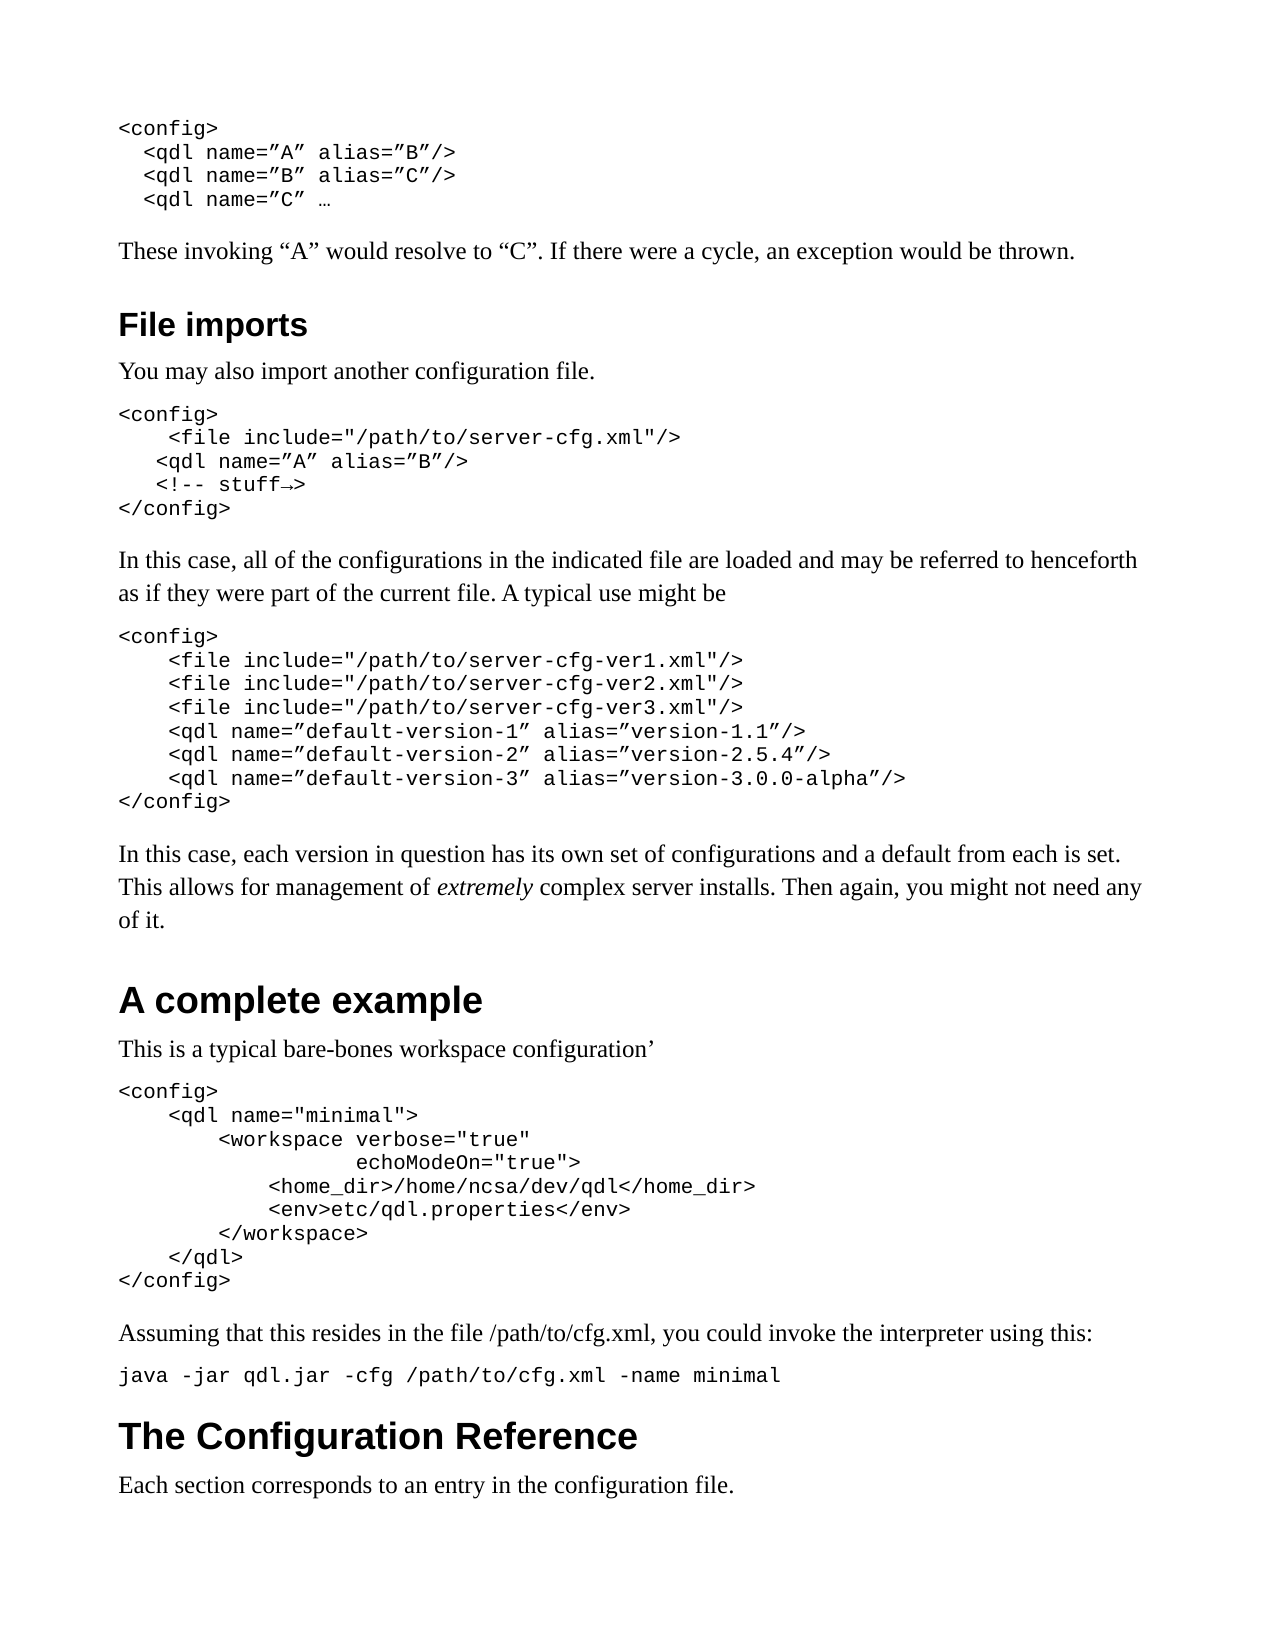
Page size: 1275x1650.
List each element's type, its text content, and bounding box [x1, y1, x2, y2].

text <config> [118, 626, 1157, 650]
text <env>etc/qdl.properties</env> [118, 1199, 1157, 1223]
subtitle The Configuration Reference [118, 1414, 1157, 1458]
text <qdl name=”default-version-1” alias=”version-1.1”/> [118, 721, 1157, 744]
text <qdl name=”default-version-3” alias=”version-3.0.0-alpha”/> [118, 768, 1157, 792]
text <qdl name=”C” … [118, 189, 1157, 213]
text <config> [118, 1081, 1157, 1105]
text <!-- stuff→> [118, 474, 1157, 498]
text <qdl name="minimal"> [118, 1105, 1157, 1128]
text <home_dir>/home/ncsa/dev/qdl</home_dir> [118, 1176, 1157, 1199]
text </qdl> [118, 1247, 1157, 1270]
text echoModeOn="true"> [118, 1152, 1157, 1176]
text <file include="/path/to/server-cfg-ver1.xml"/> [118, 650, 1157, 673]
text <file include="/path/to/server-cfg-ver3.xml"/> [118, 697, 1157, 721]
subtitle A complete example [118, 977, 1157, 1021]
text In this case, each version in question has its own set of configurations and a default from each is set. This allows for management of extremely complex server installs. Then again, you might not need any of it. [118, 839, 1157, 934]
text </config> [118, 1270, 1157, 1294]
text <qdl name=”A” alias=”B”/> [118, 142, 1157, 165]
text These invoking “A” would resolve to “C”. If there were a cycle, an exception would be thrown. [118, 236, 1157, 265]
text </workspace> [118, 1223, 1157, 1247]
text <config> [118, 403, 1157, 427]
text Assuming that this resides in the file /path/to/cfg.xml, you could invoke the interpreter using this: [118, 1318, 1157, 1346]
text <workspace verbose="true" [118, 1128, 1157, 1152]
text <file include="/path/to/server-cfg-ver2.xml"/> [118, 673, 1157, 697]
subtitle File imports [118, 305, 1157, 343]
text <qdl name=”default-version-2” alias=”version-2.5.4”/> [118, 744, 1157, 768]
text </config> [118, 498, 1157, 522]
text <file include="/path/to/server-cfg.xml"/> [118, 427, 1157, 451]
text </config> [118, 792, 1157, 815]
text This is a typical bare-bones workspace configuration’ [118, 1034, 1157, 1062]
text Each section corresponds to an entry in the configuration file. [118, 1470, 1157, 1499]
text In this case, all of the configurations in the indicated file are loaded and may be referred to henceforth as if they were part of the current file. A typical use might be [118, 545, 1157, 607]
text <config> [118, 118, 1157, 142]
text You may also import another configuration file. [118, 356, 1157, 385]
text <qdl name=”A” alias=”B”/> [118, 451, 1157, 474]
text <qdl name=”B” alias=”C”/> [118, 165, 1157, 189]
text java -jar qdl.jar -cfg /path/to/cfg.xml -name minimal [118, 1365, 1157, 1389]
